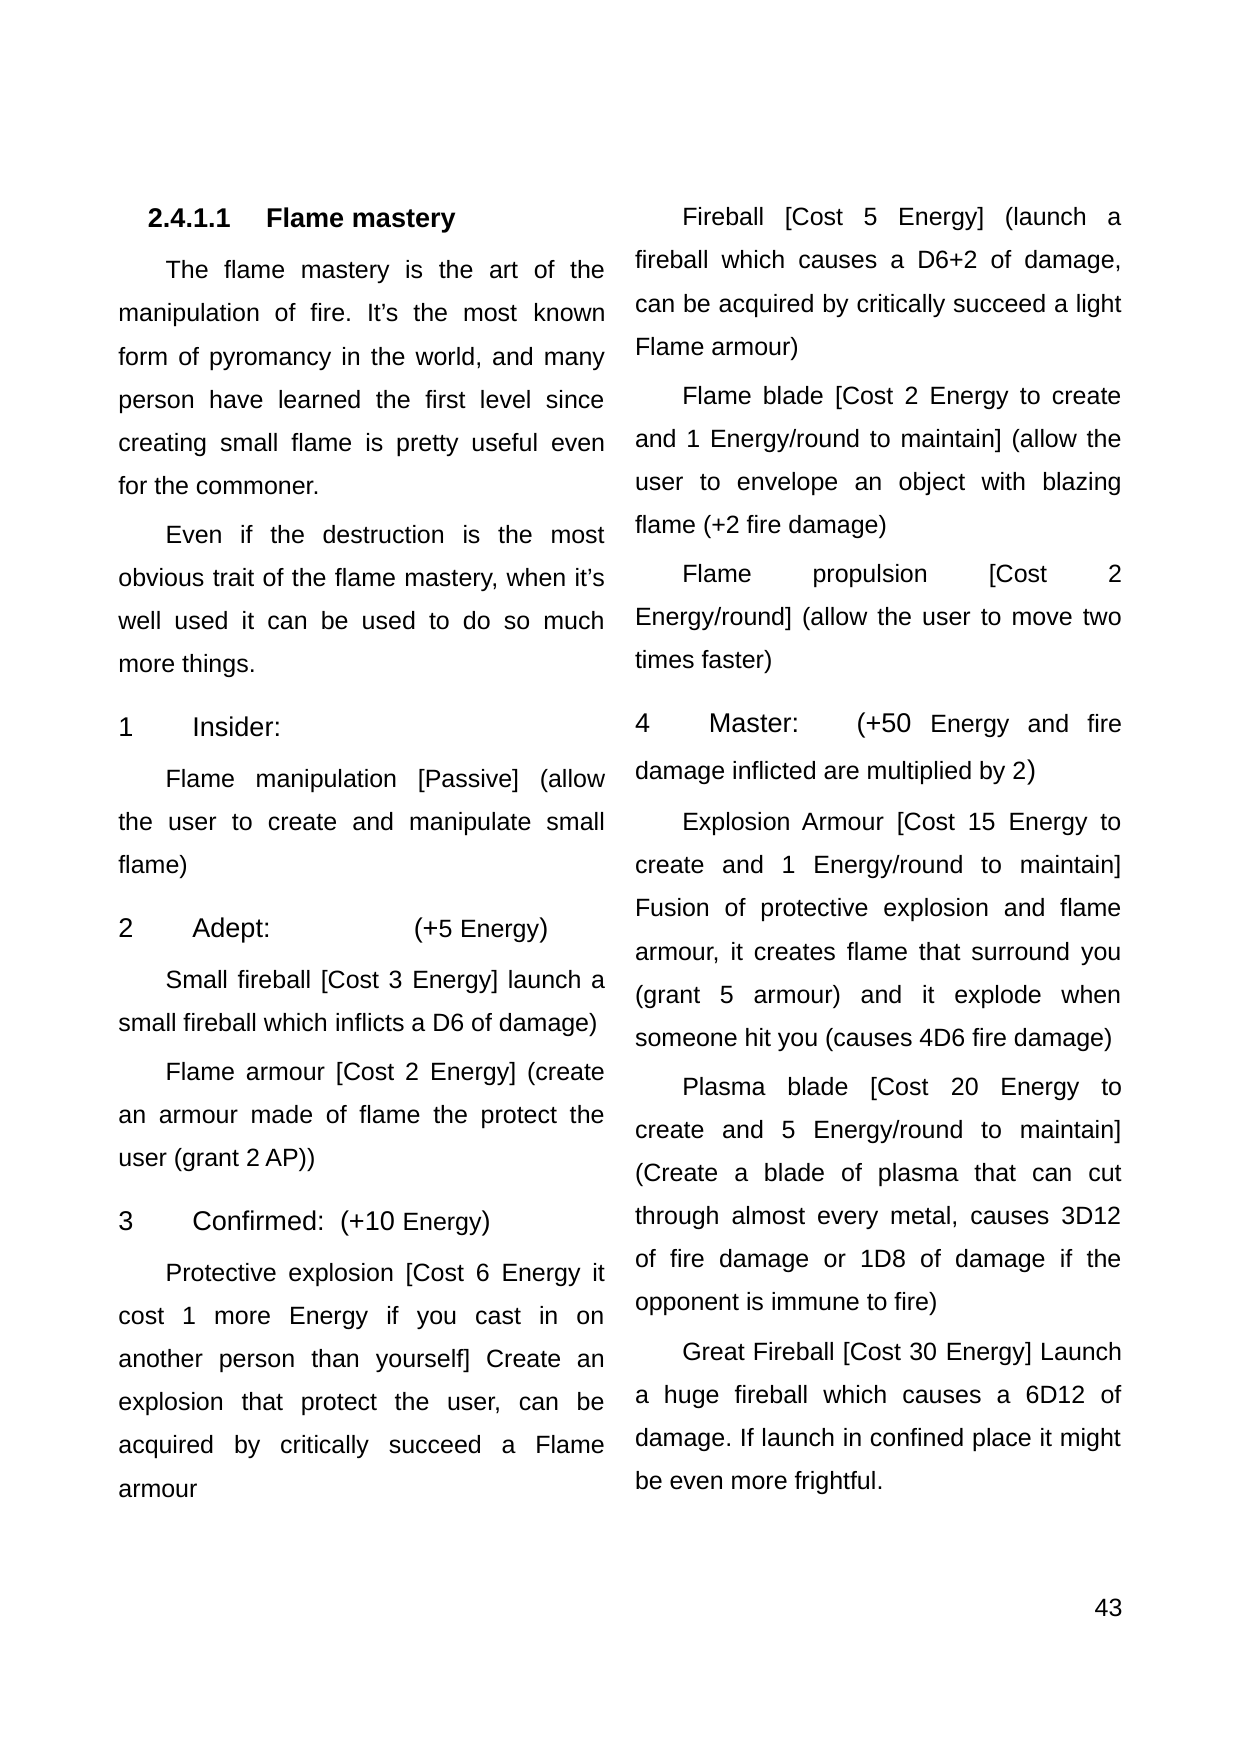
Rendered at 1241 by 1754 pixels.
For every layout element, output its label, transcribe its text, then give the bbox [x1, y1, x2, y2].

text Great Fireball [Cost 30 Energy] Launch a huge fireball which causes a 6D12 of damage. If launch in confined place it might be even more frightful. [635, 1336, 1122, 1494]
subtitle Adept: (+5 Energy) [118, 912, 605, 943]
text Flame propulsion [Cost 2 Energy/round] (allow the user to move two times faster) [635, 559, 1122, 674]
subtitle Master: (+50 Energy and fire damage inflicted are multiplied by 2) [635, 707, 1122, 785]
text Explosion Armour [Cost 15 Energy to create and 1 Energy/round to maintain] Fusion of protective explosion and flame armour, it creates flame that surround you (grant 5 armour) and it explode when someone hit you (causes 4D6 fire damage) [635, 807, 1122, 1051]
text Fireball [Cost 5 Energy] (launch a fireball which causes a D6+2 of damage, can be acquired by critically succeed a light Flame armour) [635, 202, 1122, 361]
text Plasma blade [Cost 20 Energy to create and 5 Energy/round to maintain] (Create a blade of plasma that can cut through almost every metal, causes 3D12 of fire damage or 1D8 of damage if the opponent is immune to fire) [635, 1072, 1122, 1316]
text Small fireball [Cost 3 Energy] launch a small fireball which inflicts a D6 of damage) [118, 965, 605, 1037]
text Flame manipulation [Passive] (allow the user to create and manipulate small flame) [118, 764, 605, 879]
text Flame blade [Cost 2 Energy to create and 1 Energy/round to maintain] (allow the user to envelope an object with blazing flame (+2 fire damage) [635, 381, 1122, 539]
subtitle Insider: [118, 711, 605, 742]
text Even if the destruction is the most obvious trait of the flame mastery, when it’s well used it can be used to do so much more things. [118, 520, 605, 678]
subtitle Flame mastery [118, 202, 605, 234]
text Flame armour [Cost 2 Energy] (create an armour made of flame the protect the user (grant 2 AP)) [118, 1057, 605, 1172]
text Protective explosion [Cost 6 Energy it cost 1 more Energy if you cast in on another person than yourself] Create an explosion that protect the user, can be acquired by critically succeed a Flame armour [118, 1258, 605, 1502]
subtitle Confirmed: (+10 Energy) [118, 1205, 605, 1236]
text The flame mastery is the art of the manipulation of fire. It’s the most known form of pyromancy in the world, and many person have learned the first level since creating small flame is pretty useful even for the commoner. [118, 255, 605, 499]
